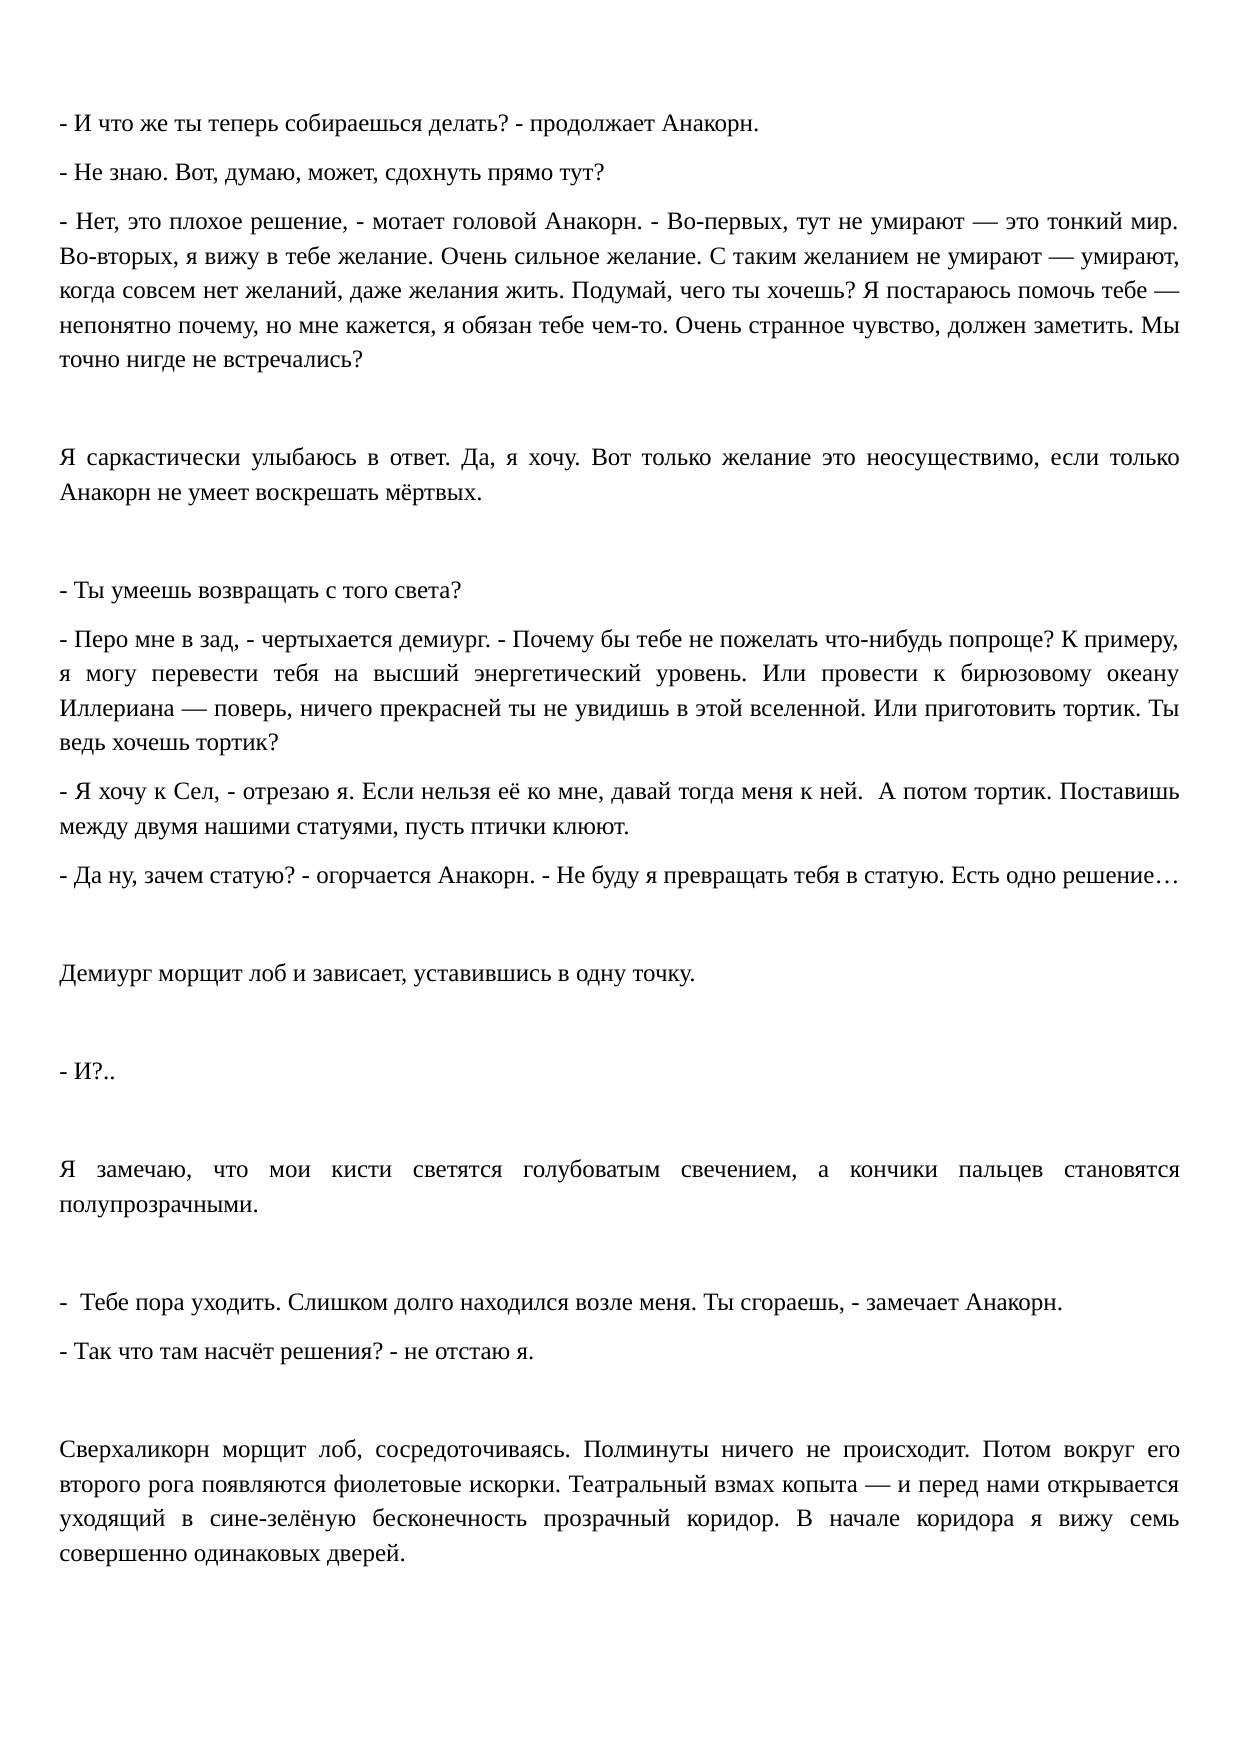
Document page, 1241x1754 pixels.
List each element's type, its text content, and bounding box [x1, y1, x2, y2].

text - И что же ты теперь собираешься делать? - продолжает Анакорн. [59, 108, 1181, 137]
text Я замечаю, что мои кисти светятся голубоватым свечением, а кончики пальцев становятся полупрозрачными. [59, 1154, 1181, 1218]
text - Нет, это плохое решение, - мотает головой Анакорн. - Во-первых, тут не умирают — это тонкий мир. Во-вторых, я вижу в тебе желание. Очень сильное желание. С таким желанием не умирают — умирают, когда совсем нет желаний, даже желания жить. Подумай, чего ты хочешь? Я постараюсь помочь тебе — непонятно почему, но мне кажется, я обязан тебе чем-то. Очень странное чувство, должен заметить. Мы точно нигде не встречались? [59, 206, 1181, 373]
text - Перо мне в зад, - чертыхается демиург. - Почему бы тебе не пожелать что-нибудь попроще? К примеру, я могу перевести тебя на высший энергетический уровень. Или провести к бирюзовому океану Иллериана — поверь, ничего прекрасней ты не увидишь в этой вселенной. Или приготовить тортик. Ты ведь хочешь тортик? [59, 624, 1181, 756]
text Демиург морщит лоб и зависает, уставившись в одну точку. [59, 958, 1181, 987]
text - Я хочу к Сел, - отрезаю я. Если нельзя её ко мне, давай тогда меня к ней. А потом тортик. Поставишь между двумя нашими статуями, пусть птички клюют. [59, 776, 1181, 840]
text - Не знаю. Вот, думаю, может, сдохнуть прямо тут? [59, 157, 1181, 186]
text Я саркастически улыбаюсь в ответ. Да, я хочу. Вот только желание это неосуществимо, если только Анакорн не умеет воскрешать мёртвых. [59, 442, 1181, 506]
text Сверхаликорн морщит лоб, сосредоточиваясь. Полминуты ничего не происходит. Потом вокруг его второго рога появляются фиолетовые искорки. Театральный взмах копыта — и перед нами открывается уходящий в сине-зелёную бесконечность прозрачный коридор. В начале коридора я вижу семь совершенно одинаковых дверей. [59, 1434, 1181, 1566]
text - Да ну, зачем статую? - огорчается Анакорн. - Не буду я превращать тебя в статую. Есть одно решение… [59, 860, 1181, 889]
text - И?.. [59, 1056, 1181, 1085]
text - Так что там насчёт решения? - не отстаю я. [59, 1336, 1181, 1365]
text - Ты умеешь возвращать с того света? [59, 575, 1181, 604]
text - Тебе пора уходить. Слишком долго находился возле меня. Ты сгораешь, - замечает Анакорн. [59, 1287, 1181, 1316]
